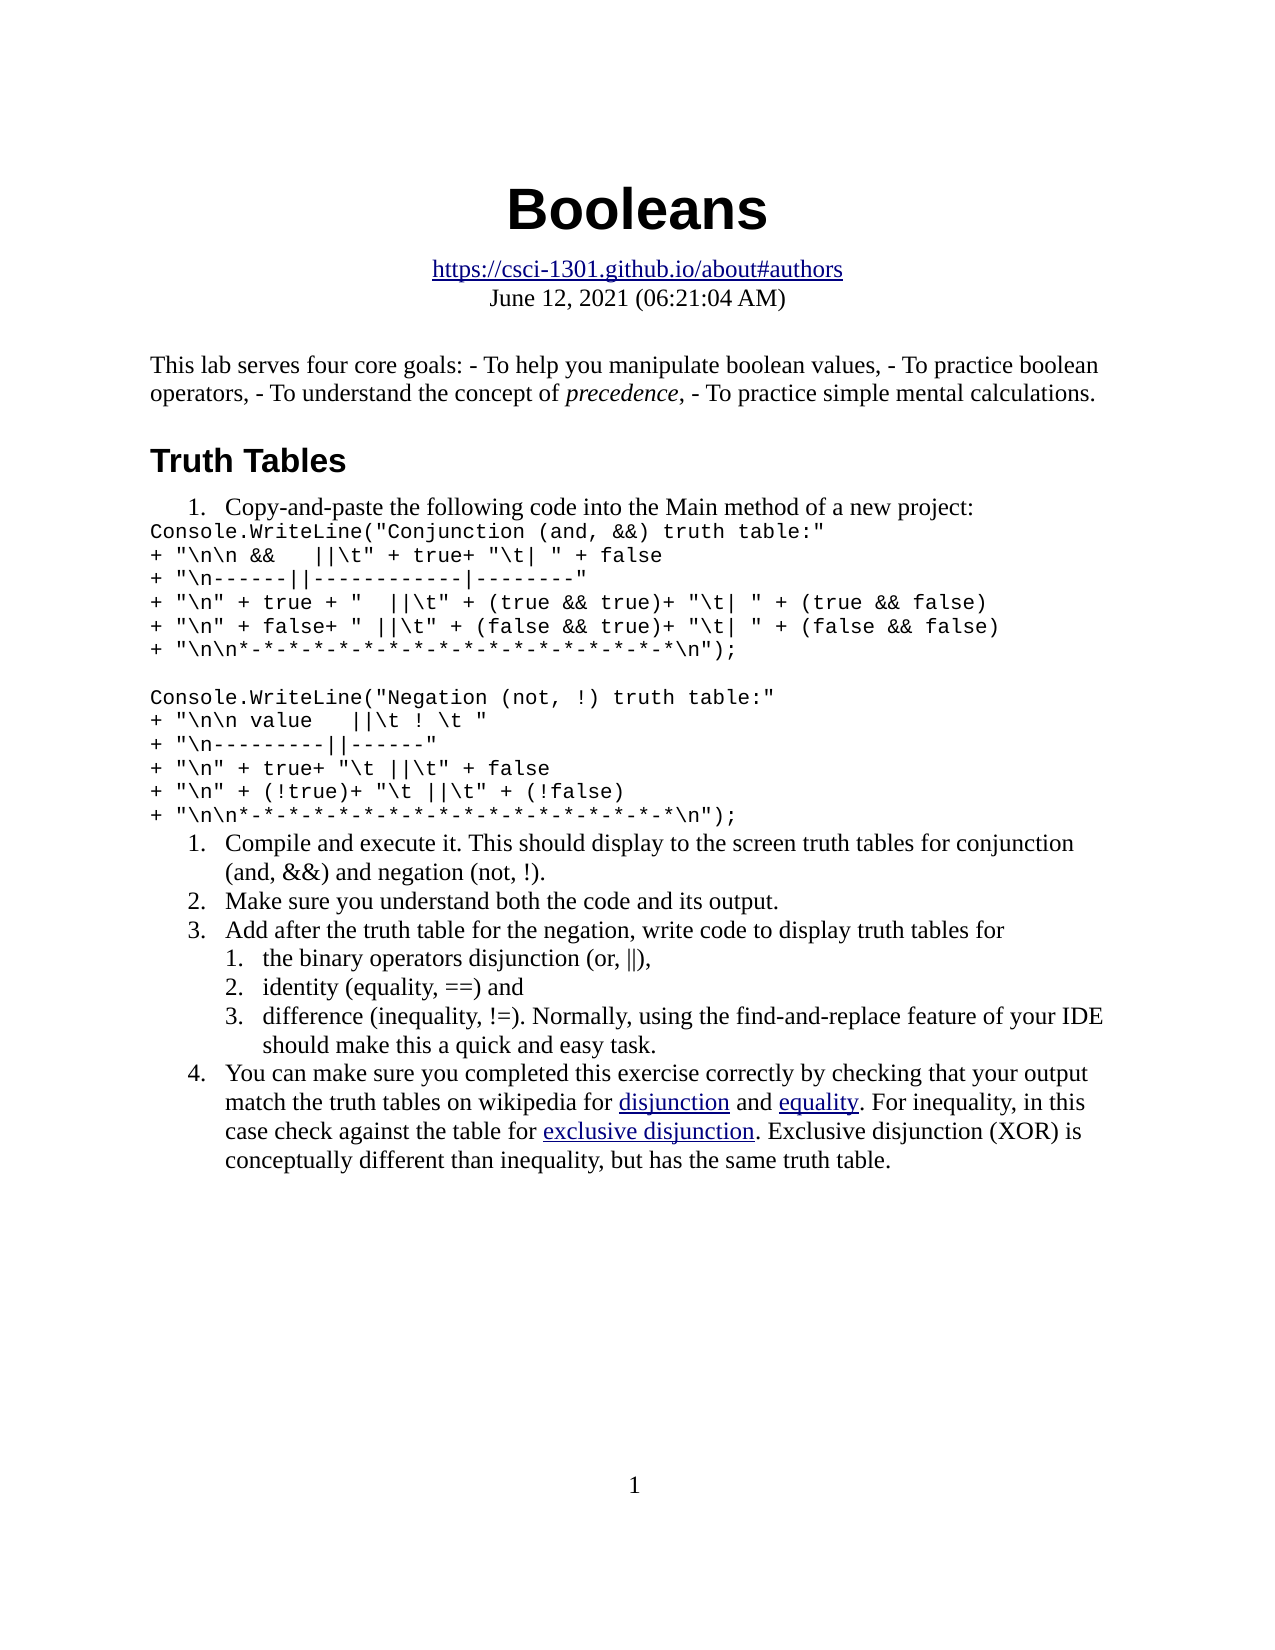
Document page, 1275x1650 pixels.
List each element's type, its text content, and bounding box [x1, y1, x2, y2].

list Compile and execute it. This should display to the screen truth tables for conjunction (and, &&) and negation (not, !). [187, 828, 1125, 886]
text + "\n\n*-*-*-*-*-*-*-*-*-*-*-*-*-*-*-*-*-*\n"); [150, 805, 1125, 828]
text + "\n" + true+ "\t ||\t" + false [150, 758, 1125, 781]
text + "\n" + (!true)+ "\t ||\t" + (!false) [150, 781, 1125, 805]
list You can make sure you completed this exercise correctly by checking that your output match the truth tables on wikipedia for disjunction and equality. For inequality, in this case check against the table for exclusive disjunction. Exclusive disjunction (XOR) is conceptually different than inequality, but has the same truth table. [187, 1058, 1125, 1173]
list identity (equality, ==) and [225, 972, 1125, 1001]
text + "\n\n && ||\t" + true+ "\t| " + false [150, 545, 1125, 568]
list Add after the truth table for the negation, write code to display truth tables for [187, 915, 1125, 943]
text + "\n---------||------" [150, 734, 1125, 758]
text + "\n\n value ||\t ! \t " [150, 710, 1125, 734]
text + "\n" + false+ " ||\t" + (false && true)+ "\t| " + (false && false) [150, 616, 1125, 639]
list difference (inequality, !=). Normally, using the find-and-replace feature of your IDE should make this a quick and easy task. [225, 1001, 1125, 1058]
text June 12, 2021 (06:21:04 AM) [150, 283, 1125, 312]
text This lab serves four core goals: - To help you manipulate boolean values, - To practice boolean operators, - To understand the concept of precedence, - To practice simple mental calculations. [150, 350, 1125, 407]
list Make sure you understand both the code and its output. [187, 886, 1125, 915]
text + "\n" + true + " ||\t" + (true && true)+ "\t| " + (true && false) [150, 592, 1125, 616]
list the binary operators disjunction (or, ||), [225, 943, 1125, 972]
text Console.WriteLine("Conjunction (and, &&) truth table:" [150, 521, 1125, 545]
list Copy-and-paste the following code into the Main method of a new project: [187, 492, 1125, 521]
text Console.WriteLine("Negation (not, !) truth table:" [150, 687, 1125, 710]
subtitle Truth Tables [150, 441, 1125, 480]
title Booleans [150, 175, 1125, 242]
text + "\n------||------------|--------" [150, 568, 1125, 592]
text https://csci-1301.github.io/about#authors [150, 254, 1125, 283]
text + "\n\n*-*-*-*-*-*-*-*-*-*-*-*-*-*-*-*-*-*\n"); [150, 639, 1125, 663]
